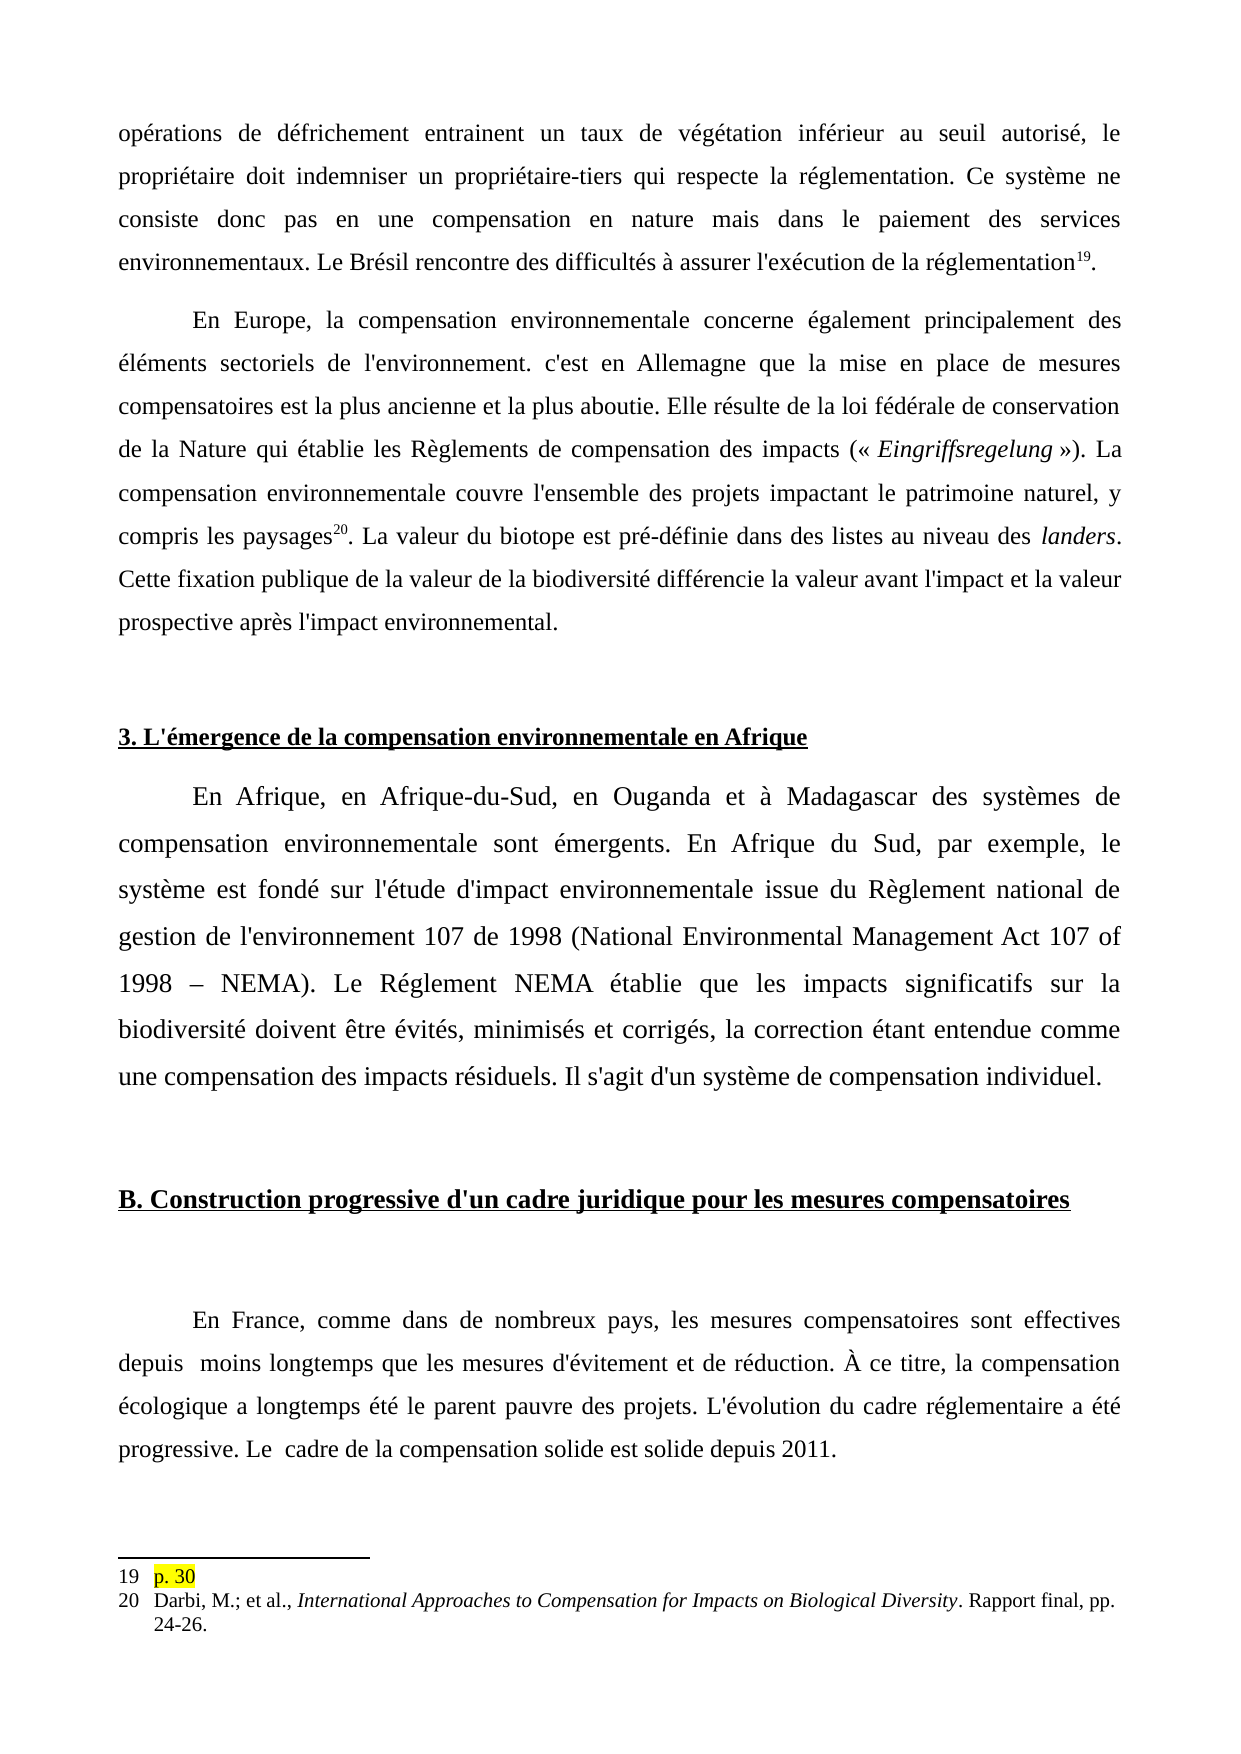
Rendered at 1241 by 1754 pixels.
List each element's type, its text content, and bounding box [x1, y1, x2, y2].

text En Europe, la compensation environnementale concerne également principalement des éléments sectoriels de l'environnement. c'est en Allemagne que la mise en place de mesures compensatoires est la plus ancienne et la plus aboutie. Elle résulte de la loi fédérale de conservation de la Nature qui établie les Règlements de compensation des impacts (« Eingriffsregelung »). La compensation environnementale couvre l'ensemble des projets impactant le patrimoine naturel, y compris les paysages. La valeur du biotope est pré-définie dans des listes au niveau des landers. Cette fixation publique de la valeur de la biodiversité différencie la valeur avant l'impact et la valeur prospective après l'impact environnemental. [118, 305, 1122, 636]
text Darbi, M.; et al., International Approaches to Compensation for Impacts on Biological Diversity. Rapport final, pp. 24-26. [118, 1588, 1122, 1636]
text opérations de défrichement entrainent un taux de végétation inférieur au seuil autorisé, le propriétaire doit indemniser un propriétaire-tiers qui respecte la réglementation. Ce système ne consiste donc pas en une compensation en nature mais dans le paiement des services environnementaux. Le Brésil rencontre des difficultés à assurer l'exécution de la réglementation. [118, 118, 1122, 276]
text En Afrique, en Afrique-du-Sud, en Ouganda et à Madagascar des systèmes de compensation environnementale sont émergents. En Afrique du Sud, par exemple, le système est fondé sur l'étude d'impact environnementale issue du Règlement national de gestion de l'environnement 107 de 1998 (National Environmental Management Act 107 of 1998 – NEMA). Le Réglement NEMA établie que les impacts significatifs sur la biodiversité doivent être évités, minimisés et corrigés, la correction étant entendue comme une compensation des impacts résiduels. Il s'agit d'un système de compensation individuel. [118, 780, 1122, 1091]
text En France, comme dans de nombreux pays, les mesures compensatoires sont effectives depuis moins longtemps que les mesures d'évitement et de réduction. À ce titre, la compensation écologique a longtemps été le parent pauvre des projets. L'évolution du cadre réglementaire a été progressive. Le cadre de la compensation solide est solide depuis 2011. [118, 1305, 1122, 1463]
text 3. L'émergence de la compensation environnementale en Afrique [118, 722, 1122, 751]
text p. 30 [118, 1564, 1122, 1588]
text B. Construction progressive d'un cadre juridique pour les mesures compensatoires [118, 1183, 1122, 1214]
